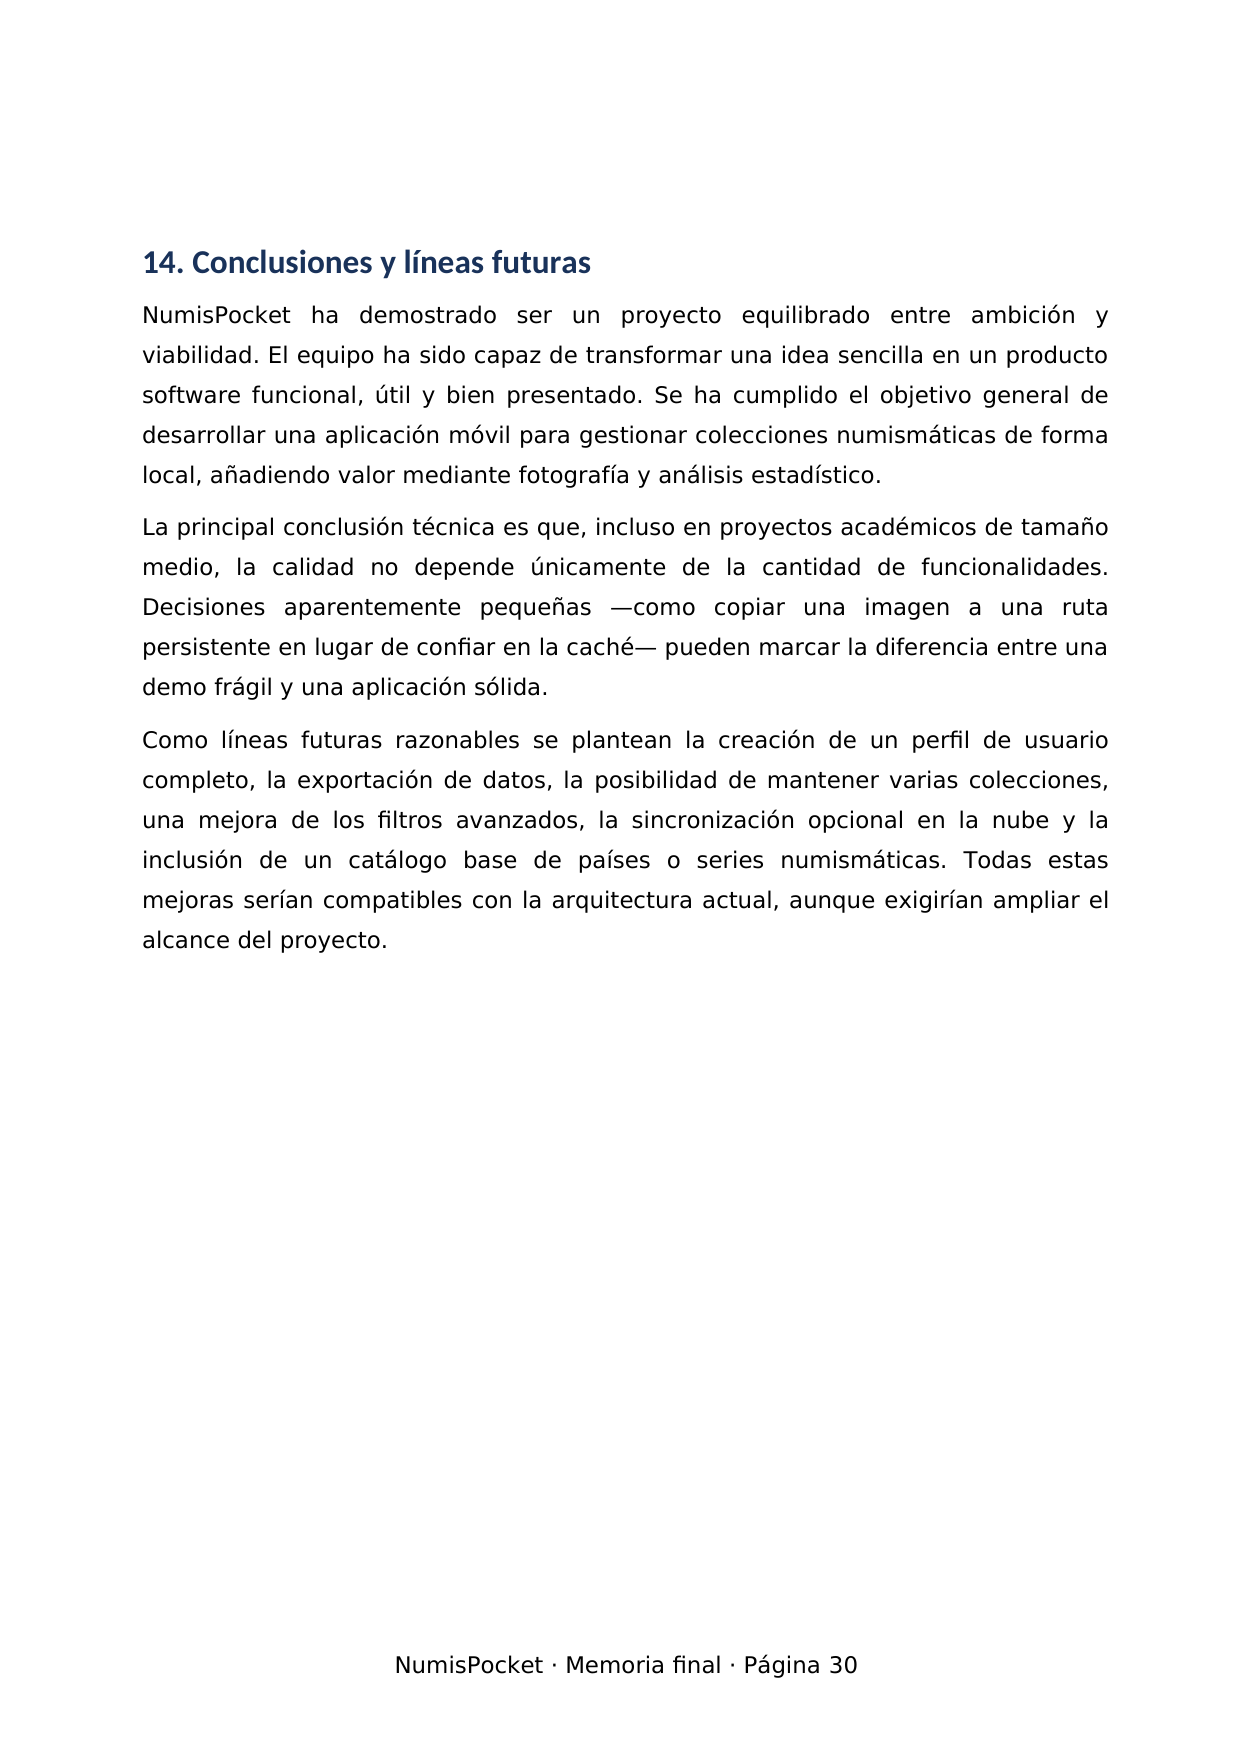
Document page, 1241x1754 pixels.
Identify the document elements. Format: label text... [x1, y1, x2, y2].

text Como líneas futuras razonables se plantean la creación de un perfil de usuario completo, la exportación de datos, la posibilidad de mantener varias colecciones, una mejora de los filtros avanzados, la sincronización opcional en la nube y la inclusión de un catálogo base de países o series numismáticas. Todas estas mejoras serían compatibles con la arquitectura actual, aunque exigirían ampliar el alcance del proyecto. [142, 727, 1110, 954]
subtitle 14. Conclusiones y líneas futuras [142, 241, 1110, 282]
text NumisPocket ha demostrado ser un proyecto equilibrado entre ambición y viabilidad. El equipo ha sido capaz de transformar una idea sencilla en un producto software funcional, útil y bien presentado. Se ha cumplido el objetivo general de desarrollar una aplicación móvil para gestionar colecciones numismáticas de forma local, añadiendo valor mediante fotografía y análisis estadístico. [142, 302, 1110, 489]
text La principal conclusión técnica es que, incluso en proyectos académicos de tamaño medio, la calidad no depende únicamente de la cantidad de funcionalidades. Decisiones aparentemente pequeñas —como copiar una imagen a una ruta persistente en lugar de confiar en la caché— pueden marcar la diferencia entre una demo frágil y una aplicación sólida. [142, 514, 1110, 701]
